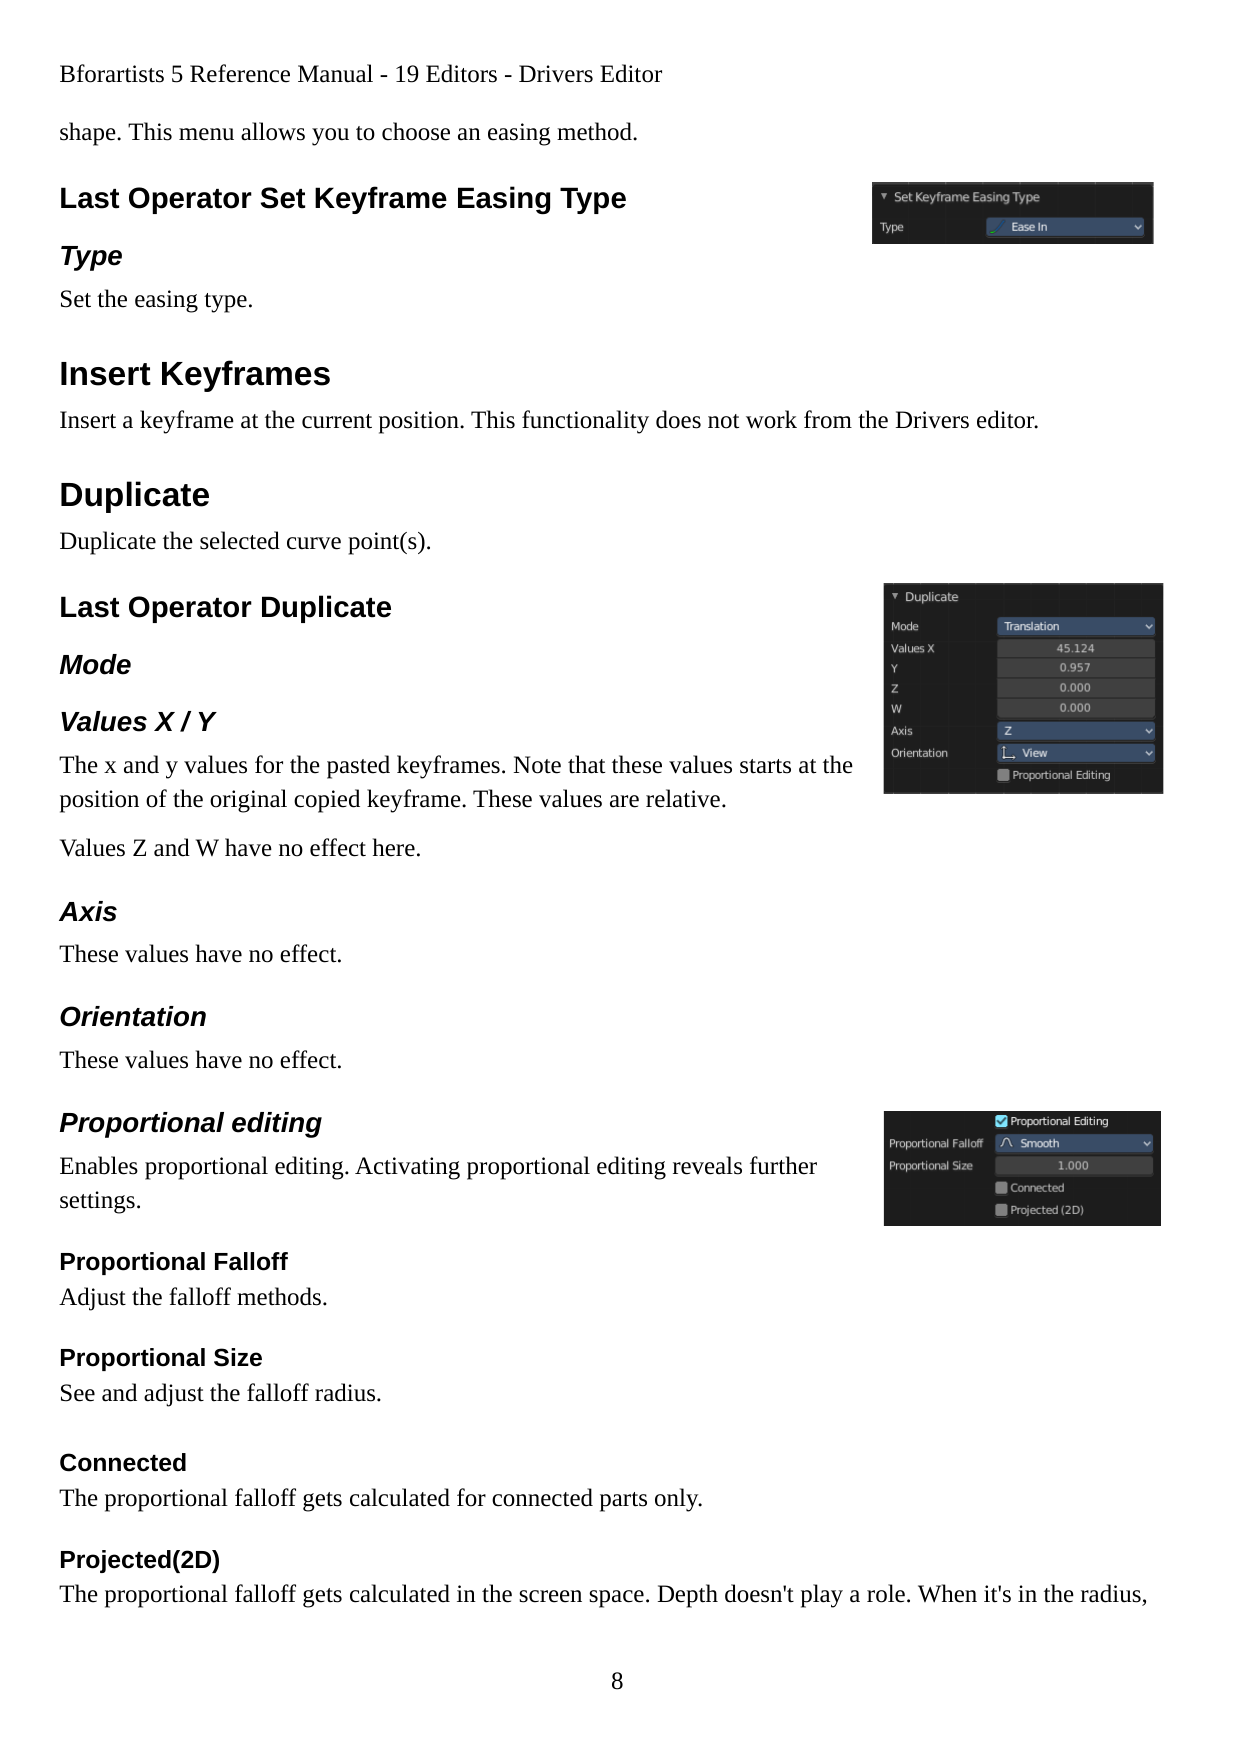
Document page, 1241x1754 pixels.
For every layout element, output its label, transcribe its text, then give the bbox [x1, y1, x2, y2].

subtitle Insert Keyframes [59, 354, 1181, 393]
subtitle Last Operator Duplicate [59, 590, 883, 623]
subtitle Last Operator Set Keyframe Easing Type [59, 181, 1181, 215]
subtitle [1164, 705, 1181, 737]
text See and adjust the falloff radius. [59, 1378, 1181, 1407]
subtitle [1164, 590, 1181, 623]
text Duplicate the selected curve point(s). [59, 526, 1181, 555]
subtitle Connected [59, 1448, 1181, 1477]
subtitle Type [59, 240, 1181, 272]
text shape. This menu allows you to choose an easing method. [59, 117, 1181, 146]
text Enables proportional editing. Activating proportional editing reveals further settings. [59, 1151, 883, 1214]
picture [883, 583, 1164, 794]
text Set the easing type. [59, 284, 1181, 313]
text Adjust the falloff methods. [59, 1282, 1181, 1311]
subtitle Duplicate [59, 475, 1181, 514]
picture [872, 182, 1154, 244]
text The proportional falloff gets calculated for connected parts only. [59, 1483, 1181, 1512]
subtitle Proportional Falloff [59, 1247, 1181, 1276]
subtitle [1164, 648, 1181, 680]
text Values Z and W have no effect here. [59, 833, 1181, 862]
subtitle Proportional Size [59, 1343, 1181, 1372]
subtitle Orientation [59, 1001, 1181, 1033]
subtitle Mode [59, 648, 883, 680]
text The x and y values for the pasted keyframes. Note that these values starts at the position of the original copied keyframe. These values are relative. [59, 750, 1181, 813]
picture [883, 1111, 1161, 1226]
text These values have no effect. [59, 1045, 1181, 1074]
subtitle Projected(2D) [59, 1545, 1181, 1573]
subtitle Values X / Y [59, 705, 883, 737]
text These values have no effect. [59, 939, 1181, 968]
subtitle Axis [59, 895, 1181, 927]
text The proportional falloff gets calculated in the screen space. Depth doesn't play a role. When it's in the radius, [59, 1579, 1181, 1608]
subtitle Proportional editing [59, 1107, 1181, 1139]
text Insert a keyframe at the current position. This functionality does not work from the Drivers editor. [59, 405, 1181, 434]
